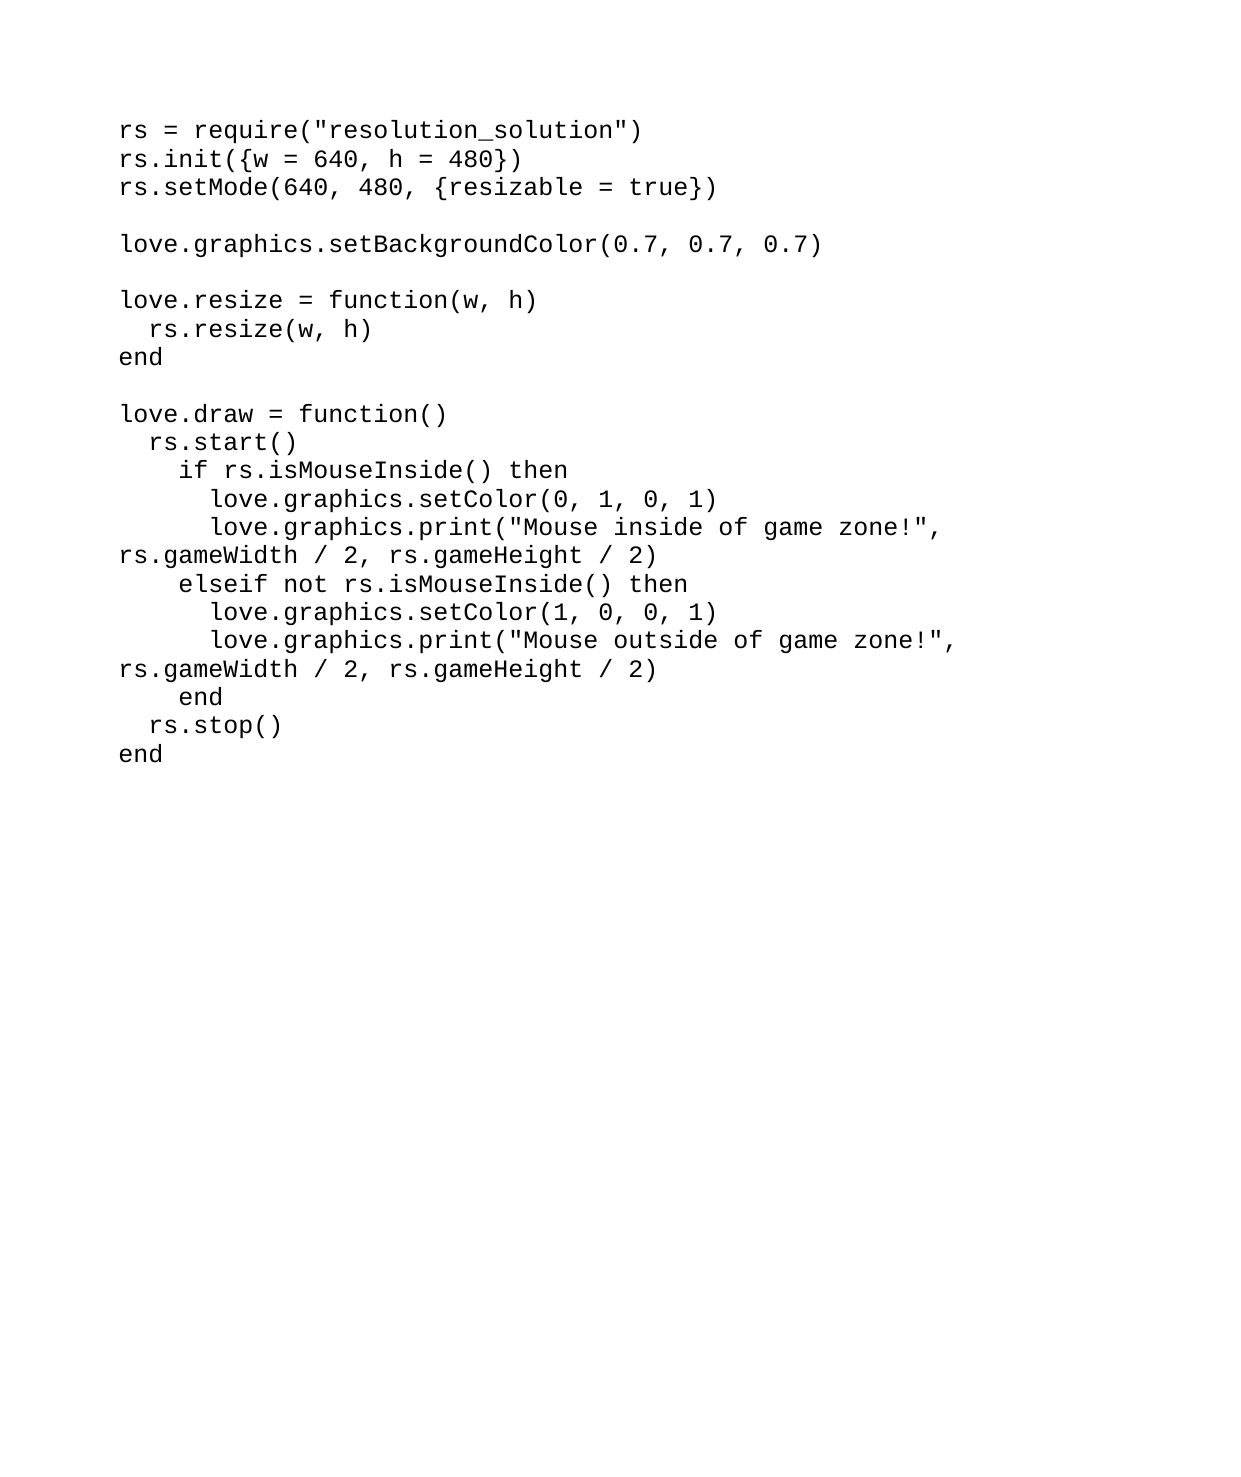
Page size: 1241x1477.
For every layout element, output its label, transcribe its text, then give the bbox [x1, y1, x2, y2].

text rs.resize(w, h) [118, 316, 1122, 345]
text if rs.isMouseInside() then [118, 458, 1122, 486]
text love.draw = function() [118, 401, 1122, 430]
text love.graphics.print("Mouse outside of game zone!", rs.gameWidth / 2, rs.gameHeight / 2) [118, 628, 1122, 685]
text rs.start() [118, 430, 1122, 458]
text love.graphics.setColor(1, 0, 0, 1) [118, 600, 1122, 628]
text end [118, 345, 1122, 373]
text love.graphics.setColor(0, 1, 0, 1) [118, 486, 1122, 515]
text rs.setMode(640, 480, {resizable = true}) [118, 175, 1122, 203]
text love.graphics.print("Mouse inside of game zone!", rs.gameWidth / 2, rs.gameHeight / 2) [118, 515, 1122, 571]
text end [118, 685, 1122, 713]
text love.resize = function(w, h) [118, 288, 1122, 316]
text love.graphics.setBackgroundColor(0.7, 0.7, 0.7) [118, 231, 1122, 260]
text rs = require("resolution_solution") [118, 118, 1122, 146]
text rs.stop() [118, 713, 1122, 741]
text rs.init({w = 640, h = 480}) [118, 146, 1122, 175]
text end [118, 741, 1122, 770]
text elseif not rs.isMouseInside() then [118, 571, 1122, 600]
